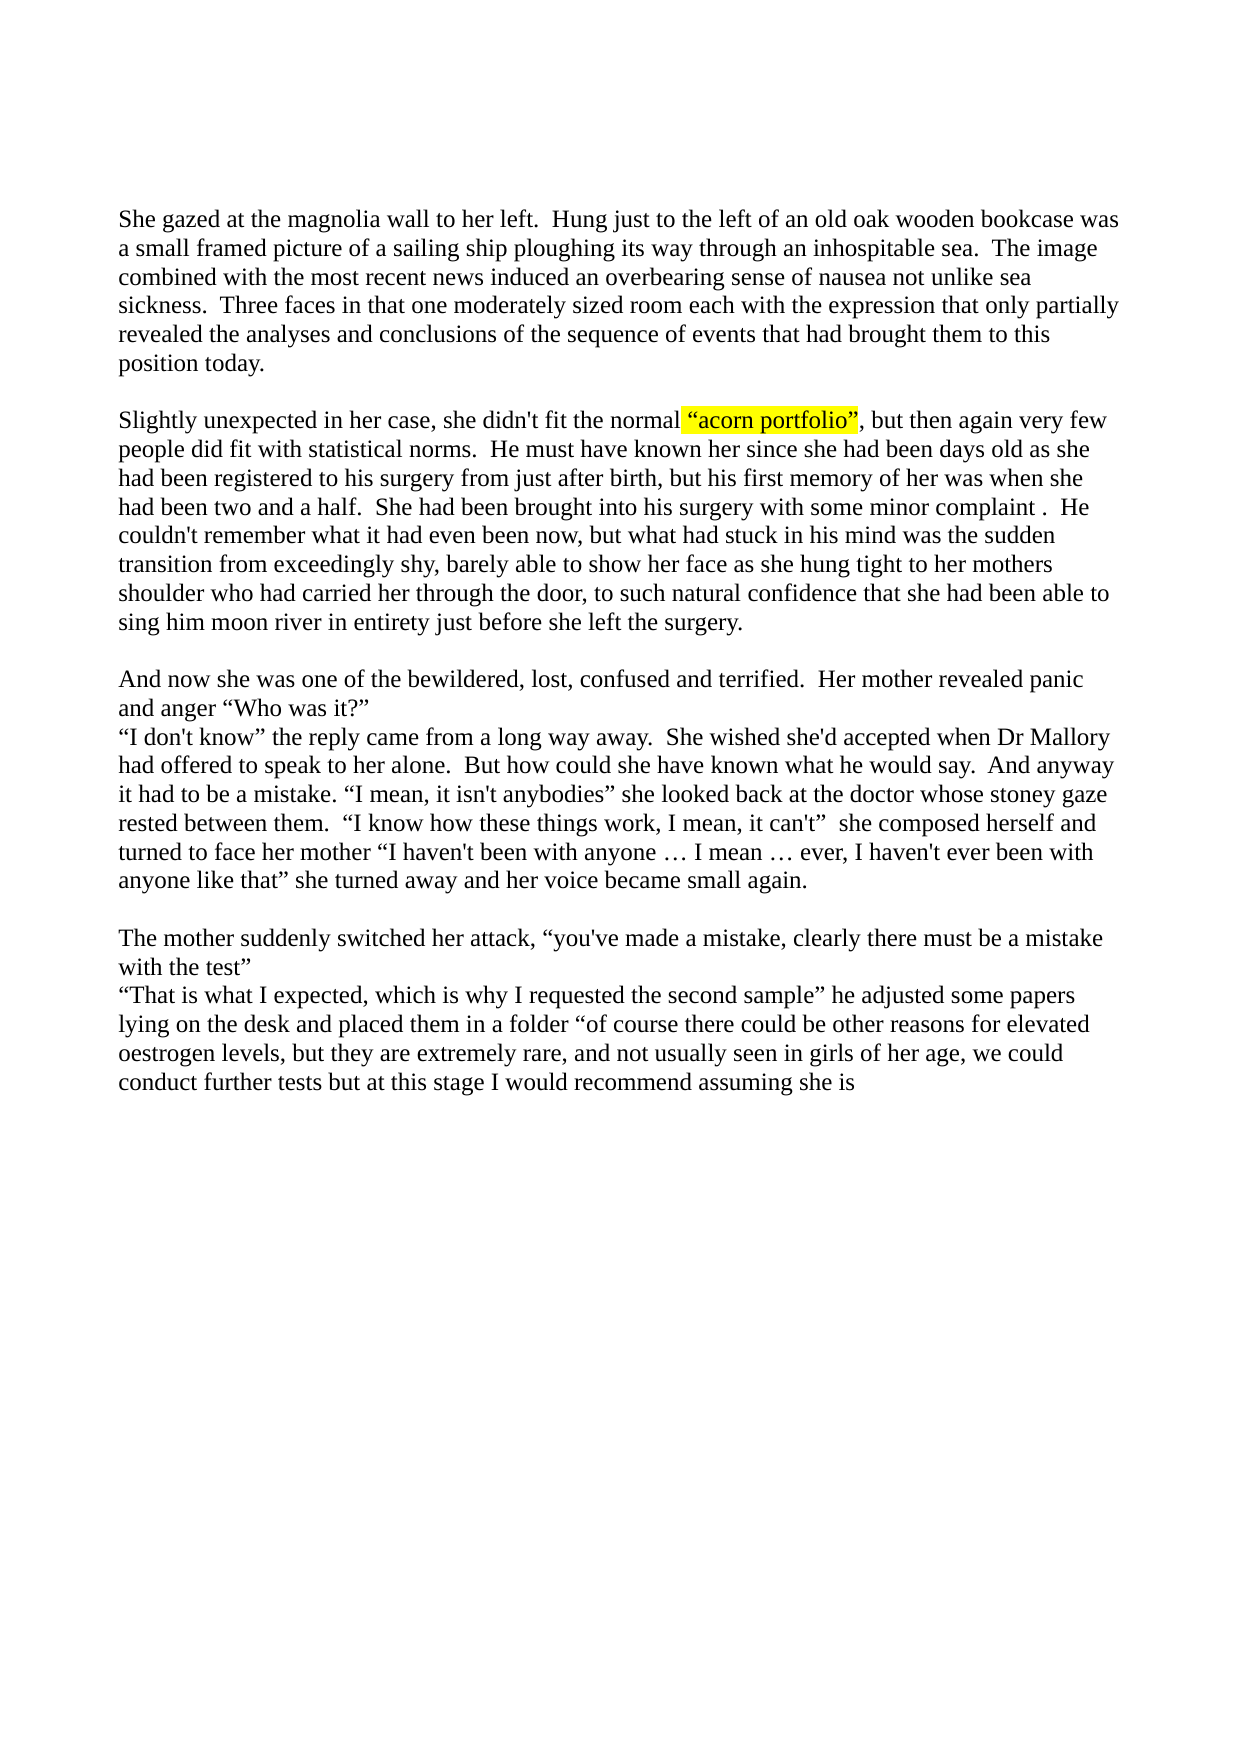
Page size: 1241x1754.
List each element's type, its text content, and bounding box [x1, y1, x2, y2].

text The mother suddenly switched her attack, “you've made a mistake, clearly there must be a mistake with the test” [118, 923, 1122, 981]
text Slightly unexpected in her case, she didn't fit the normal “acorn portfolio”, but then again very few people did fit with statistical norms. He must have known her since she had been days old as she had been registered to his surgery from just after birth, but his first memory of her was when she had been two and a half. She had been brought into his surgery with some minor complaint . He couldn't remember what it had even been now, but what had stuck in his mind was the sudden transition from exceedingly shy, barely able to show her face as she hung tight to her mothers shoulder who had carried her through the door, to such natural confidence that she had been able to sing him moon river in entirety just before she left the surgery. [118, 406, 1122, 636]
text And now she was one of the bewildered, lost, confused and terrified. Her mother revealed panic and anger “Who was it?” [118, 664, 1122, 722]
text “That is what I expected, which is why I requested the second sample” he adjusted some papers lying on the desk and placed them in a folder “of course there could be other reasons for elevated oestrogen levels, but they are extremely rare, and not usually seen in girls of her age, we could conduct further tests but at this stage I would recommend assuming she is [118, 981, 1122, 1096]
text She gazed at the magnolia wall to her left. Hung just to the left of an old oak wooden bookcase was a small framed picture of a sailing ship ploughing its way through an inhospitable sea. The image combined with the most recent news induced an overbearing sense of nausea not unlike sea sickness. Three faces in that one moderately sized room each with the expression that only partially revealed the analyses and conclusions of the sequence of events that had brought them to this position today. [118, 204, 1122, 377]
text “I don't know” the reply came from a long way away. She wished she'd accepted when Dr Mallory had offered to speak to her alone. But how could she have known what he would say. And anyway it had to be a mistake. “I mean, it isn't anybodies” she looked back at the doctor whose stoney gaze rested between them. “I know how these things work, I mean, it can't” she composed herself and turned to face her mother “I haven't been with anyone … I mean … ever, I haven't ever been with anyone like that” she turned away and her voice became small again. [118, 722, 1122, 894]
